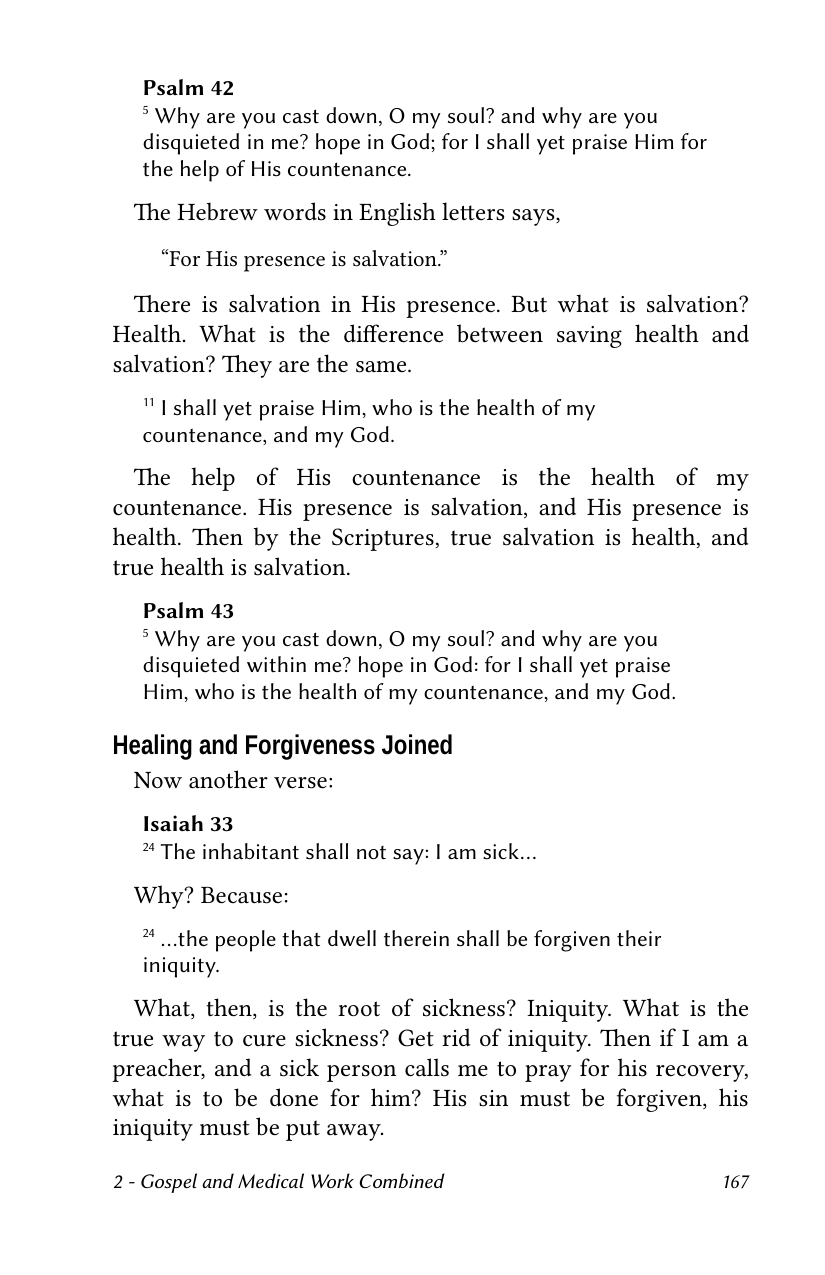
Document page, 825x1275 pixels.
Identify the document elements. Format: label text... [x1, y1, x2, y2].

text What, then, is the root of sickness? Iniquity. What is the true way to cure sickness? Get rid of iniquity. Then if I am a preacher, and a sick person calls me to pray for his recovery, what is to be done for him? His sin must be forgiven, his iniquity must be put away. [112, 994, 750, 1142]
text Now another verse: [112, 766, 750, 795]
text The Hebrew words in English letters says, [112, 198, 750, 226]
text Psalm 42 [142, 75, 750, 101]
text Isaiah 33 [142, 811, 750, 837]
text 24 ...the people that dwell therein shall be forgiven their iniquity. [142, 926, 720, 978]
text 5 Why are you cast down, O my soul? and why are you disquieted within me? hope in God: for I shall yet praise Him, who is the health of my countenance, and my God. [142, 625, 720, 705]
text Psalm 43 [142, 598, 750, 624]
text 24 The inhabitant shall not say: I am sick... [142, 839, 720, 865]
text There is salvation in His presence. But what is salvation? Health. What is the difference between saving health and salvation? They are the same. [112, 290, 750, 378]
text 11 I shall yet praise Him, who is the health of my countenance, and my God. [142, 395, 720, 448]
text Why? Because: [112, 881, 750, 909]
subtitle Healing and Forgiveness Joined [112, 729, 750, 760]
text “For His presence is salvation.” [142, 246, 720, 272]
text 5 Why are you cast down, O my soul? and why are you disquieted in me? hope in God; for I shall yet praise Him for the help of His countenance. [142, 103, 720, 182]
text The help of His countenance is the health of my countenance. His presence is salvation, and His presence is health. Then by the Scriptures, true salvation is health, and true health is salvation. [112, 463, 750, 581]
